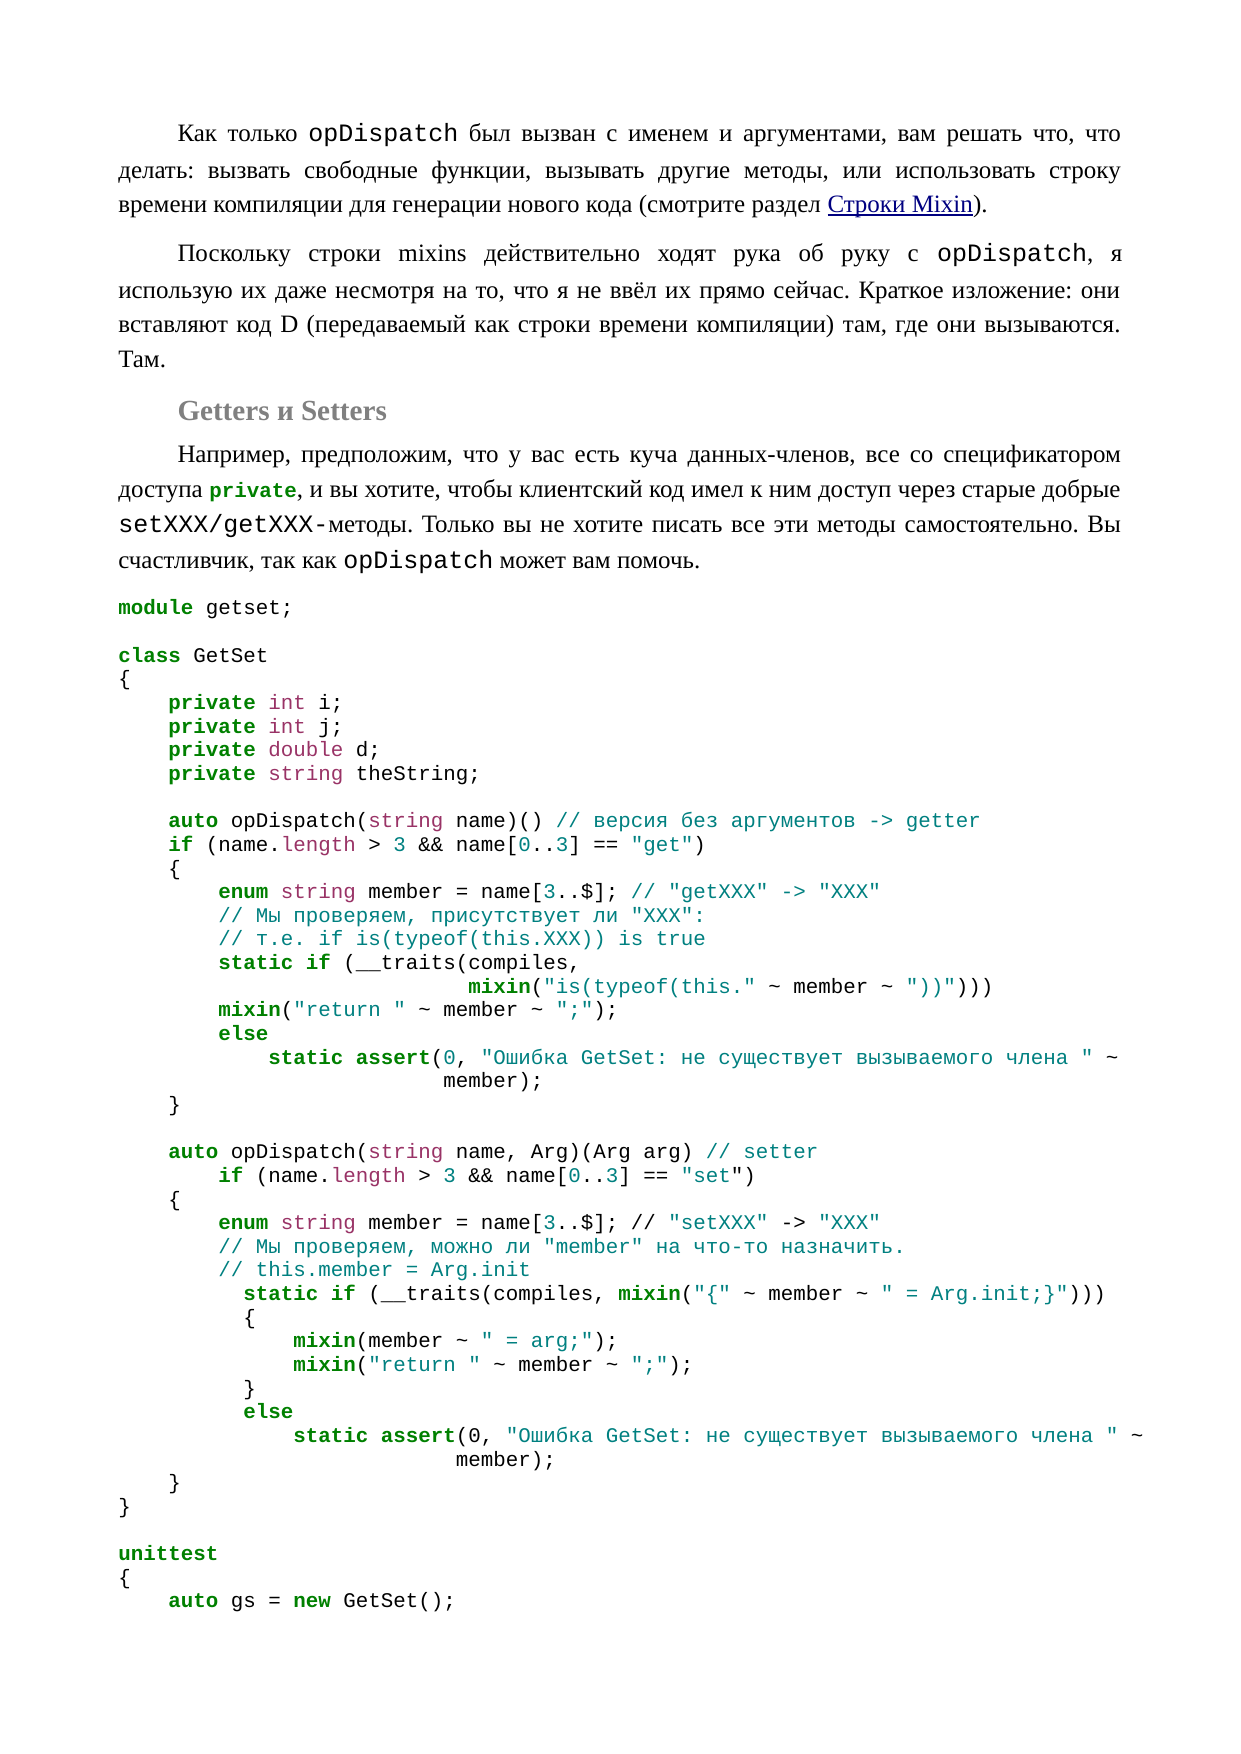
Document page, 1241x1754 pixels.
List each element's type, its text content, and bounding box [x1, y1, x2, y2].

text static assert(0, "Ошибка GetSet: не существует вызываемого члена " ~ [118, 1425, 1152, 1449]
text // т.е. if is(typeof(this.XXX)) is true [118, 928, 1175, 952]
text { [118, 1307, 1122, 1330]
text } [118, 1094, 1122, 1118]
text mixin(member ~ " = arg;"); [118, 1330, 1122, 1354]
text enum string member = name[3..$]; // "getXXX" -> "XXX" [118, 881, 1122, 905]
text // Мы проверяем, можно ли "member" на что-то назначить. [118, 1236, 1122, 1259]
text { [118, 1567, 1122, 1591]
text module getset; [118, 597, 1122, 621]
text { [118, 857, 1122, 881]
text Например, предположим, что у вас есть куча данных-членов, все со спецификатором доступа private, и вы хотите, чтобы клиентский код имел к ним доступ через старые добрые setXXX/getXXX-методы. Только вы не хотите писать все эти методы самостоятельно. Вы счастливчик, так как opDispatch может вам помочь. [118, 439, 1122, 576]
text { [118, 668, 1122, 692]
text { [118, 1188, 1122, 1212]
text Поскольку строки mixins действительно ходят рука об руку с opDispatch, я использую их даже несмотря на то, что я не ввёл их прямо сейчас. Краткое изложение: они вставляют код D (передаваемый как строки времени компиляции) там, где они вызываются. Там. [118, 238, 1122, 373]
text else [118, 1023, 1122, 1047]
text } [118, 1472, 1122, 1496]
text if (name.length > 3 && name[0..3] == "set") [118, 1165, 1122, 1188]
text private int i; [118, 692, 1122, 716]
text member); [118, 1449, 1122, 1472]
subtitle Getters и Setters [118, 393, 1122, 427]
text } [118, 1496, 1122, 1519]
text auto gs = new GetSet(); [118, 1591, 1122, 1614]
text class GetSet [118, 645, 1122, 668]
text static if (__traits(compiles, mixin("{" ~ member ~ " = Arg.init;}"))) [118, 1283, 1122, 1307]
text static assert(0, "Ошибка GetSet: не существует вызываемого члена " ~ [118, 1047, 1122, 1070]
text mixin("return " ~ member ~ ";"); [118, 999, 1122, 1023]
text // Мы проверяем, присутствует ли "XXX": [118, 905, 1175, 928]
text auto opDispatch(string name)() // версия без аргументов -> getter [118, 810, 1122, 834]
text if (name.length > 3 && name[0..3] == "get") [118, 834, 1122, 857]
text private string theString; [118, 763, 1122, 787]
text member); [118, 1070, 1122, 1094]
text private int j; [118, 716, 1122, 739]
text // this.member = Arg.init [118, 1259, 1122, 1283]
text mixin("return " ~ member ~ ";"); [118, 1354, 1122, 1378]
text Как только opDispatch был вызван с именем и аргументами, вам решать что, что делать: вызвать свободные функции, вызывать другие методы, или использовать строку времени компиляции для генерации нового кода (смотрите раздел Строки Mixin). [118, 118, 1122, 218]
text } [118, 1378, 1122, 1401]
text static if (__traits(compiles, [118, 952, 1122, 976]
text else [118, 1401, 1122, 1425]
text unittest [118, 1543, 1122, 1567]
text enum string member = name[3..$]; // "setXXX" -> "XXX" [118, 1212, 1122, 1236]
text private double d; [118, 739, 1122, 763]
text auto opDispatch(string name, Arg)(Arg arg) // setter [118, 1141, 1122, 1165]
text mixin("is(typeof(this." ~ member ~ "))"))) [118, 976, 1122, 999]
